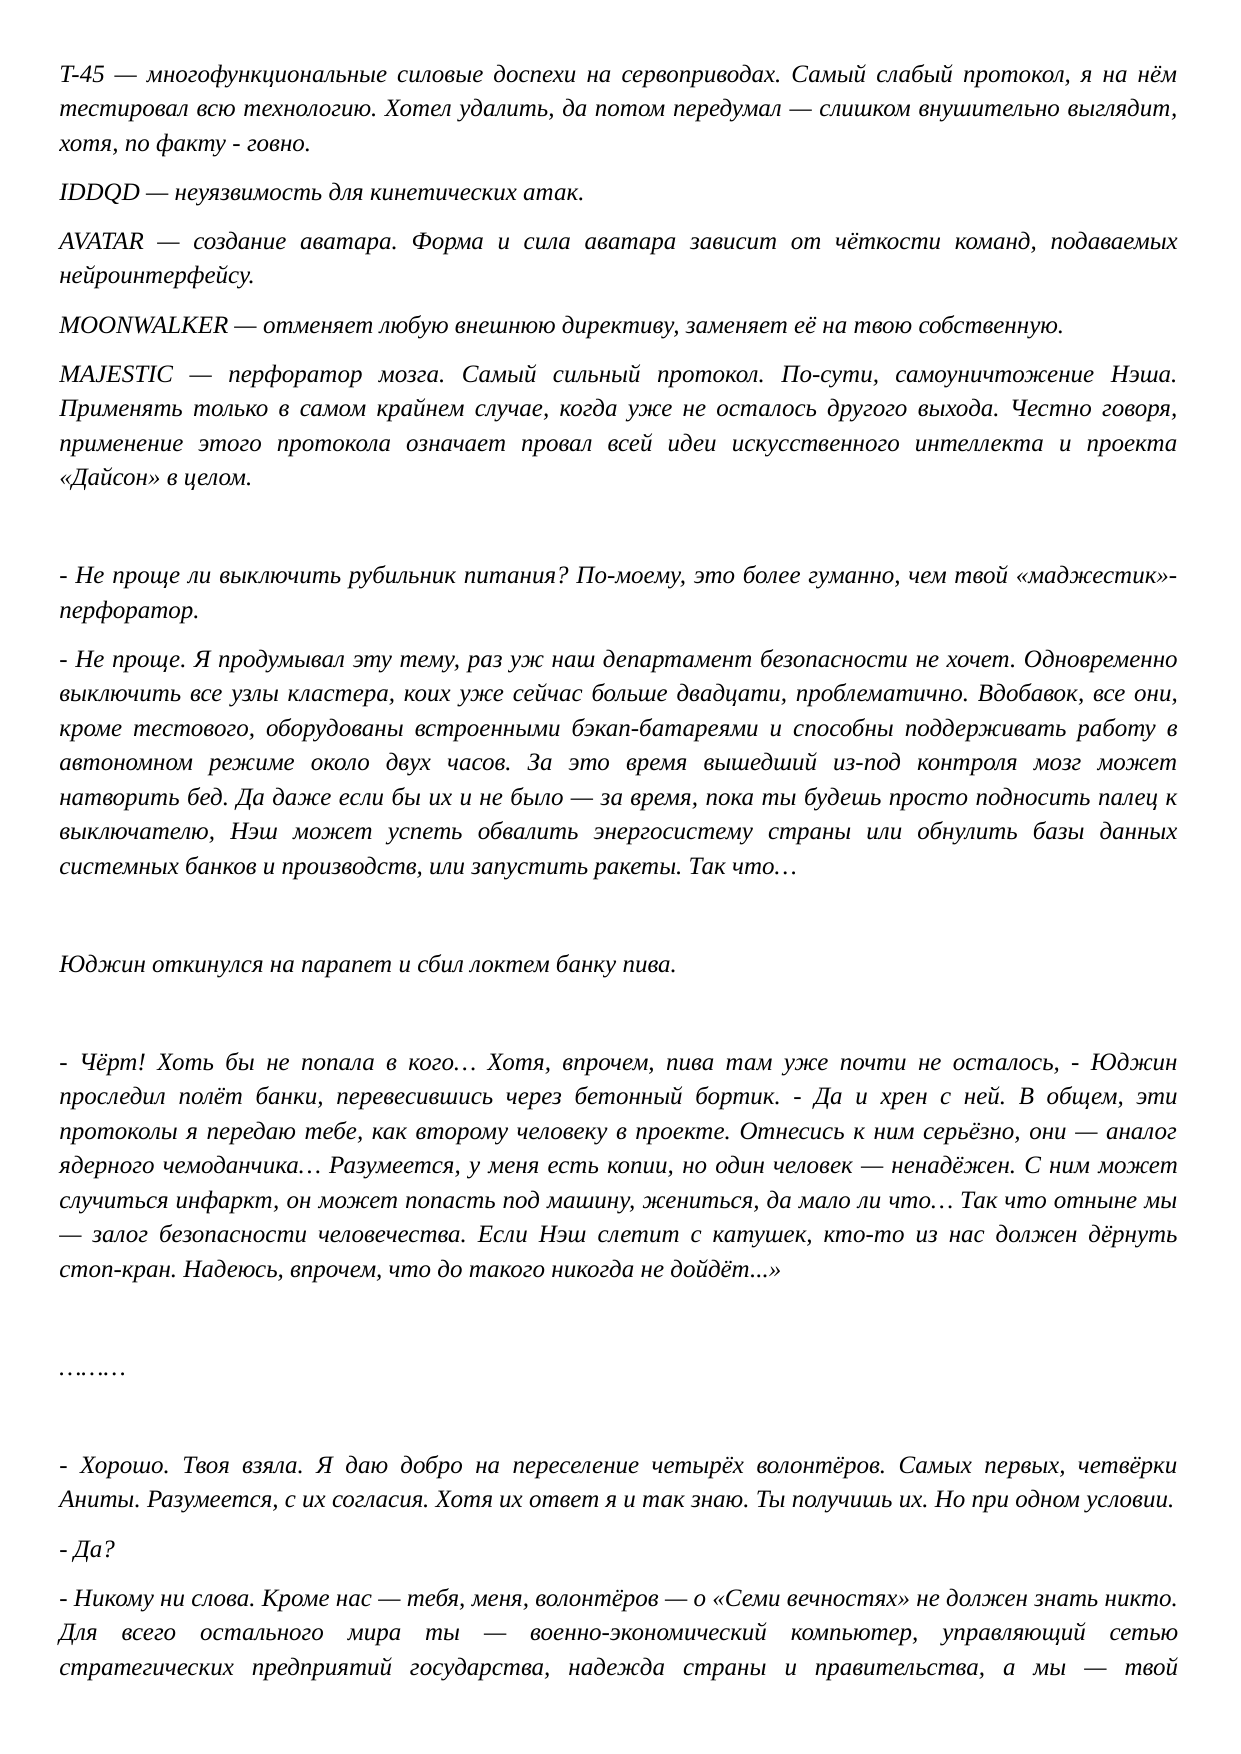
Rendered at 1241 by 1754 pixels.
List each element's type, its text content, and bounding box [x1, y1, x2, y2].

text AVATAR — создание аватара. Форма и сила аватара зависит от чёткости команд, подаваемых нейроинтерфейсу. [59, 226, 1181, 289]
text T-45 — многофункциональные силовые доспехи на сервоприводах. Самый слабый протокол, я на нём тестировал всю технологию. Хотел удалить, да потом передумал — слишком внушительно выглядит, хотя, по факту - говно. [59, 59, 1181, 157]
text - Не проще. Я продумывал эту тему, раз уж наш департамент безопасности не хочет. Одновременно выключить все узлы кластера, коих уже сейчас больше двадцати, проблематично. Вдобавок, все они, кроме тестового, оборудованы встроенными бэкап-батареями и способны поддерживать работу в автономном режиме около двух часов. За это время вышедший из-под контроля мозг может натворить бед. Да даже если бы их и не было — за время, пока ты будешь просто подносить палец к выключателю, Нэш может успеть обвалить энергосистему страны или обнулить базы данных системных банков и производств, или запустить ракеты. Так что… [59, 644, 1181, 879]
text IDDQD — неуязвимость для кинетических атак. [59, 177, 1181, 206]
text - Чёрт! Хоть бы не попала в кого… Хотя, впрочем, пива там уже почти не осталось, - Юджин проследил полёт банки, перевесившись через бетонный бортик. - Да и хрен с ней. В общем, эти протоколы я передаю тебе, как второму человеку в проекте. Отнесись к ним серьёзно, они — аналог ядерного чемоданчика… Разумеется, у меня есть копии, но один человек — ненадёжен. С ним может случиться инфаркт, он может попасть под машину, жениться, да мало ли что… Так что отныне мы — залог безопасности человечества. Если Нэш слетит с катушек, кто-то из нас должен дёрнуть стоп-кран. Надеюсь, впрочем, что до такого никогда не дойдёт...» [59, 1047, 1181, 1283]
text - Не проще ли выключить рубильник питания? По-моему, это более гуманно, чем твой «маджестик»-перфоратор. [59, 560, 1181, 623]
text - Да? [59, 1534, 1181, 1562]
text MAJESTIC — перфоратор мозга. Самый сильный протокол. По-сути, самоуничтожение Нэша. Применять только в самом крайнем случае, когда уже не осталось другого выхода. Честно говоря, применение этого протокола означает провал всей идеи искусственного интеллекта и проекта «Дайсон» в целом. [59, 359, 1181, 491]
text - Никому ни слова. Кроме нас — тебя, меня, волонтёров — о «Семи вечностях» не должен знать никто. Для всего остального мира ты — военно-экономический компьютер, управляющий сетью стратегических предприятий государства, надежда страны и правительства, а мы — твой [59, 1583, 1181, 1680]
text ……… [59, 1352, 1181, 1381]
text Юджин откинулся на парапет и сбил локтем банку пива. [59, 949, 1181, 978]
text - Хорошо. Твоя взяла. Я даю добро на переселение четырёх волонтёров. Самых первых, четвёрки Аниты. Разумеется, с их согласия. Хотя их ответ я и так знаю. Ты получишь их. Но при одном условии. [59, 1450, 1181, 1513]
text MOONWALKER — отменяет любую внешнюю директиву, заменяет её на твою собственную. [59, 310, 1181, 338]
